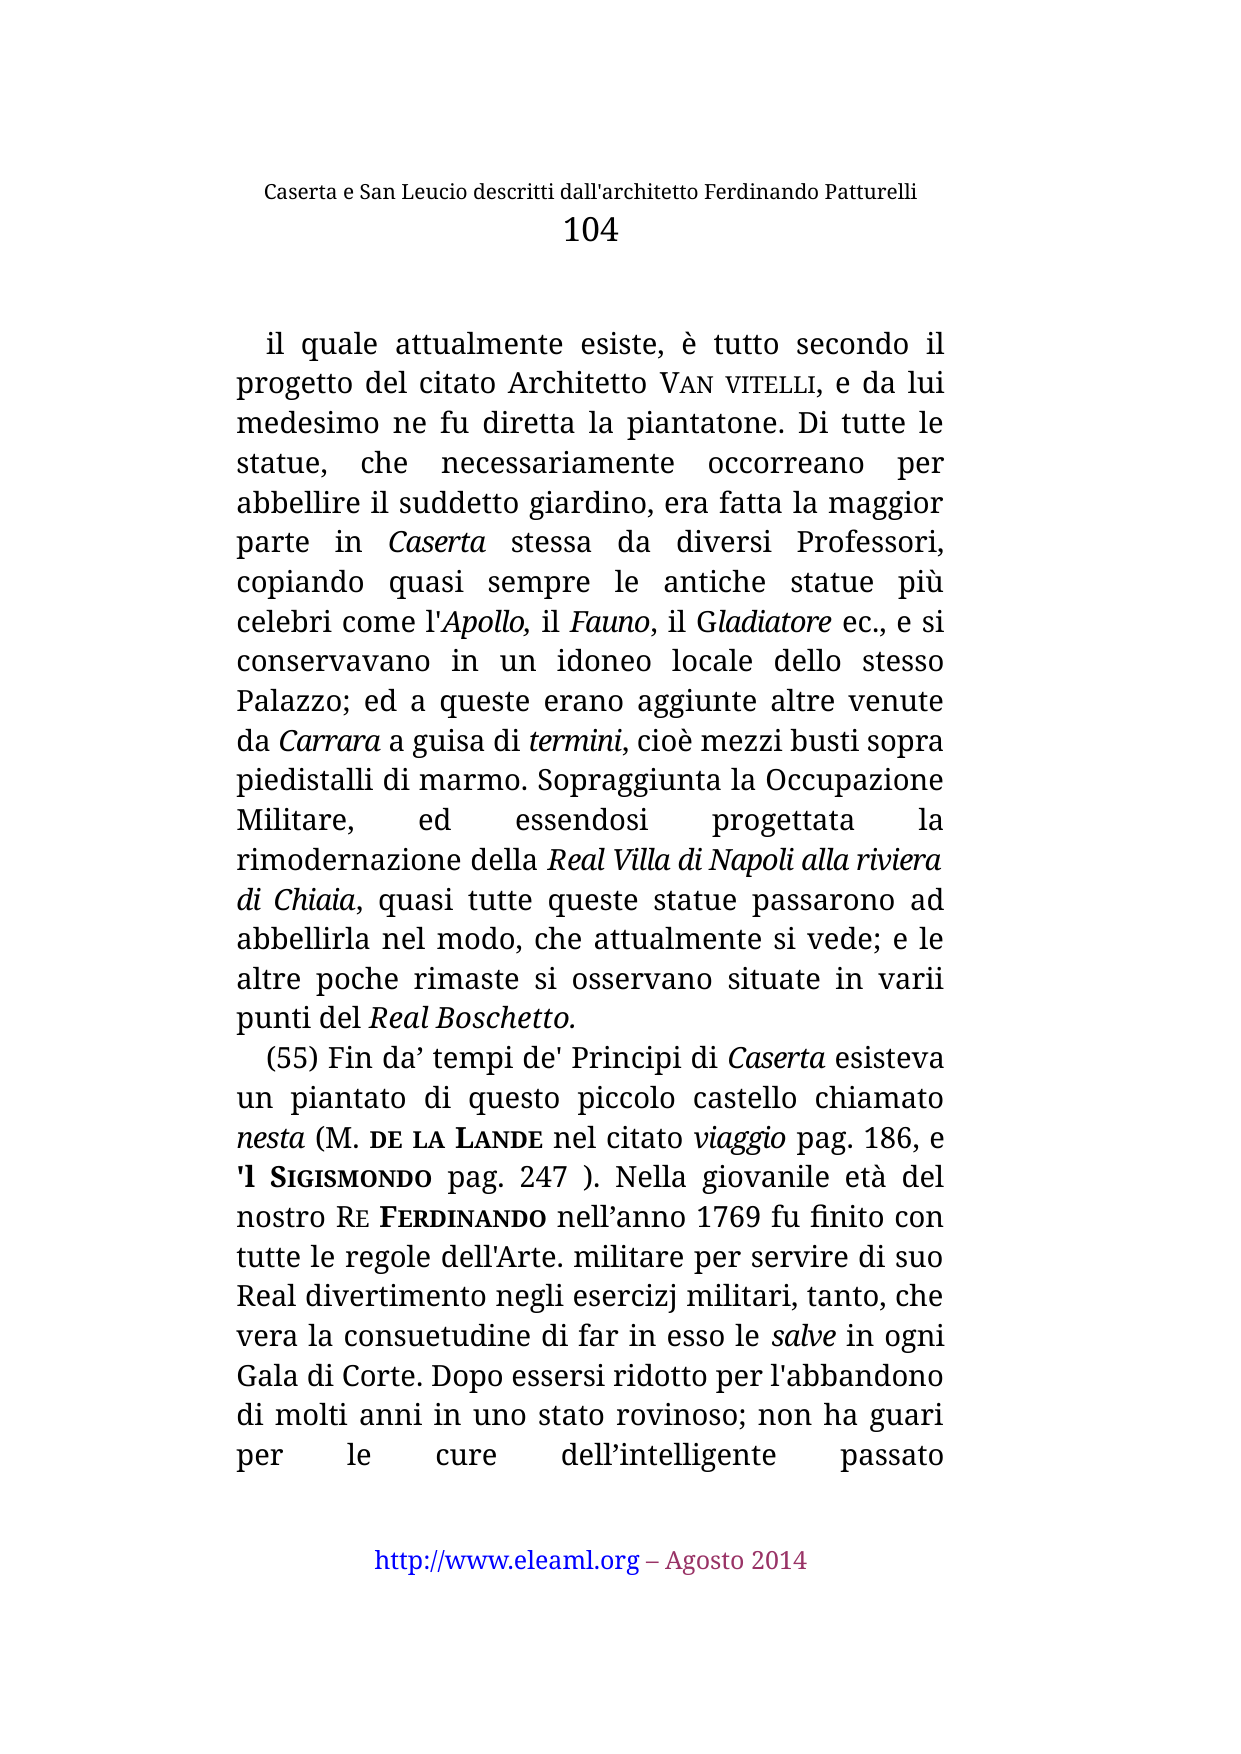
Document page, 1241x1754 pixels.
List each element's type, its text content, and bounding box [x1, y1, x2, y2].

text il quale attualmente esiste, è tutto secondo il progetto del citato Architetto Van vitelli, e da lui medesimo ne fu diretta la piantatone. Di tutte le statue, che necessariamente occorreano per abbellire il suddetto giardino, era fatta la maggior parte in Caserta stessa da diversi Professori, copiando quasi sempre le antiche statue più celebri come l'Apollo, il Fauno, il Gladiatore ec., e si conservavano in un idoneo locale dello stesso Palazzo; ed a queste erano aggiunte altre venute da Carrara a guisa di termini, cioè mezzi busti sopra piedistalli di marmo. Sopraggiunta la Occupazione Militare, ed essendosi progettata la rimodernazione della Real Villa di Napoli alla riviera di Chiaia, quasi tutte queste statue passarono ad abbellirla nel modo, che attualmente si vede; e le altre poche rimaste si osservano situate in varii punti del Real Boschetto. [236, 323, 945, 1037]
text (55) Fin da’ tempi de' Principi di Caserta esisteva un piantato di questo piccolo castello chiamato nesta (M. de la Lande nel citato viaggio pag. 186, e 'l Sigismondo pag. 247 ). Nella giovanile età del nostro Re Ferdinando nell’anno 1769 fu finito con tutte le regole dell'Arte. militare per servire di suo Real divertimento negli esercizj militari, tanto, che vera la consuetudine di far in esso le salve in ogni Gala di Corte. Dopo essersi ridotto per l'abbandono di molti anni in uno stato rovinoso; non ha guari per le cure dell’intelligente passato [236, 1037, 945, 1474]
